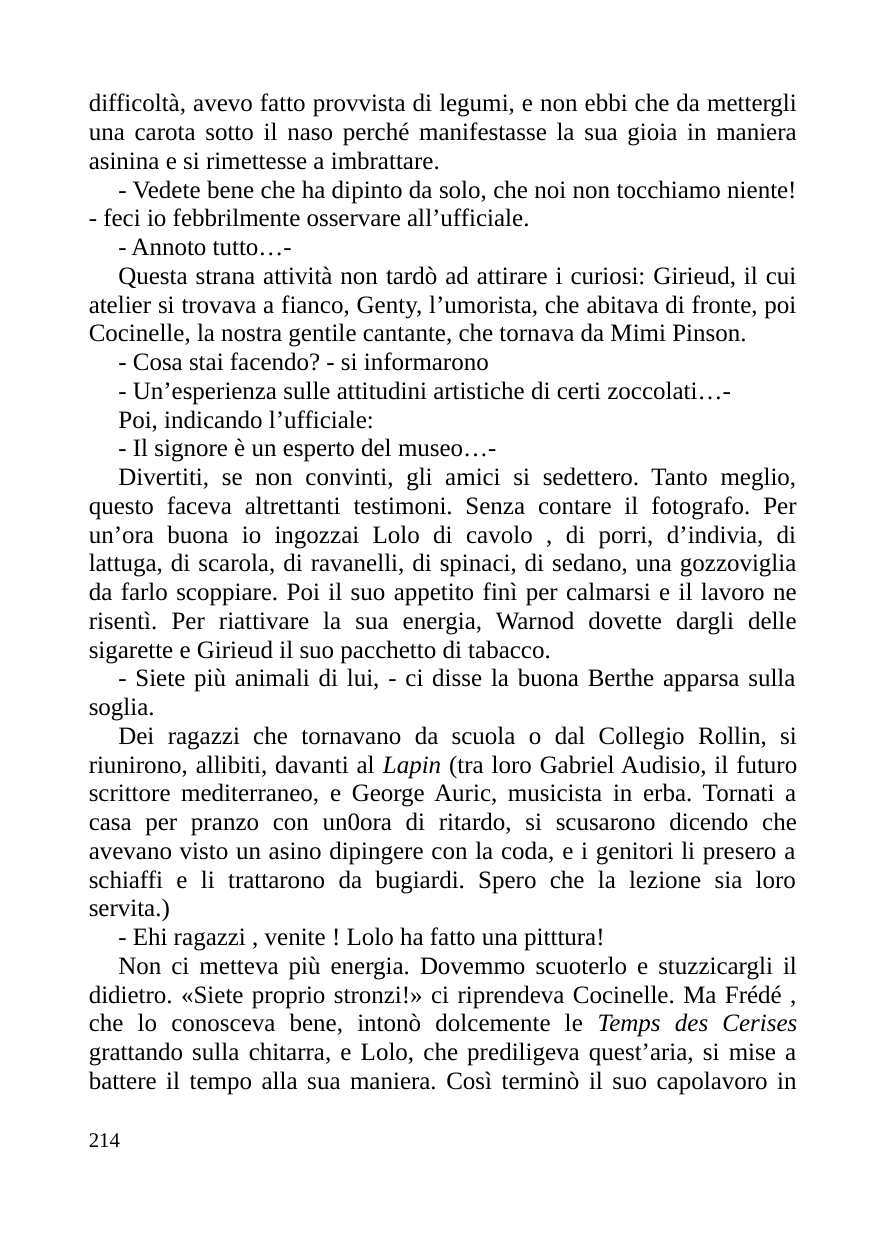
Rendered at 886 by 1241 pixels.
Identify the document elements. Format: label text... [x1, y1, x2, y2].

text - Annoto tutto…- [88, 232, 797, 261]
text - Il signore è un esperto del museo…- [88, 433, 797, 462]
text Questa strana attività non tardò ad attirare i curiosi: Girieud, il cui atelier si trovava a fianco, Genty, l’umorista, che abitava di fronte, poi Cocinelle, la nostra gentile cantante, che tornava da Mimi Pinson. [88, 261, 797, 347]
text Non ci metteva più energia. Dovemmo scuoterlo e stuzzicargli il didietro. «Siete proprio stronzi!» ci riprendeva Cocinelle. Ma Frédé , che lo conosceva bene, intonò dolcemente le Temps des Cerises grattando sulla chitarra, e Lolo, che prediligeva quest’aria, si mise a battere il tempo alla sua maniera. Così terminò il suo capolavoro in [88, 951, 797, 1095]
text - Cosa stai facendo? - si informarono [88, 347, 797, 376]
text - Vedete bene che ha dipinto da solo, che noi non tocchiamo niente! - feci io febbrilmente osservare all’ufficiale. [88, 175, 797, 232]
text Divertiti, se non convinti, gli amici si sedettero. Tanto meglio, questo faceva altrettanti testimoni. Senza contare il fotografo. Per un’ora buona io ingozzai Lolo di cavolo , di porri, d’indivia, di lattuga, di scarola, di ravanelli, di spinaci, di sedano, una gozzoviglia da farlo scoppiare. Poi il suo appetito finì per calmarsi e il lavoro ne risentì. Per riattivare la sua energia, Warnod dovette dargli delle sigarette e Girieud il suo pacchetto di tabacco. [88, 462, 797, 663]
text Dei ragazzi che tornavano da scuola o dal Collegio Rollin, si riunirono, allibiti, davanti al Lapin (tra loro Gabriel Audisio, il futuro scrittore mediterraneo, e George Auric, musicista in erba. Tornati a casa per pranzo con un0ora di ritardo, si scusarono dicendo che avevano visto un asino dipingere con la coda, e i genitori li presero a schiaffi e li trattarono da bugiardi. Spero che la lezione sia loro servita.) [88, 721, 797, 922]
text Poi, indicando l’ufficiale: [88, 405, 797, 433]
text difficoltà, avevo fatto provvista di legumi, e non ebbi che da mettergli una carota sotto il naso perché manifestasse la sua gioia in maniera asinina e si rimettesse a imbrattare. [88, 88, 797, 175]
text - Un’esperienza sulle attitudini artistiche di certi zoccolati…- [88, 376, 797, 405]
text - Siete più animali di lui, - ci disse la buona Berthe apparsa sulla soglia. [88, 663, 797, 721]
text - Ehi ragazzi , venite ! Lolo ha fatto una pitttura! [88, 922, 797, 951]
